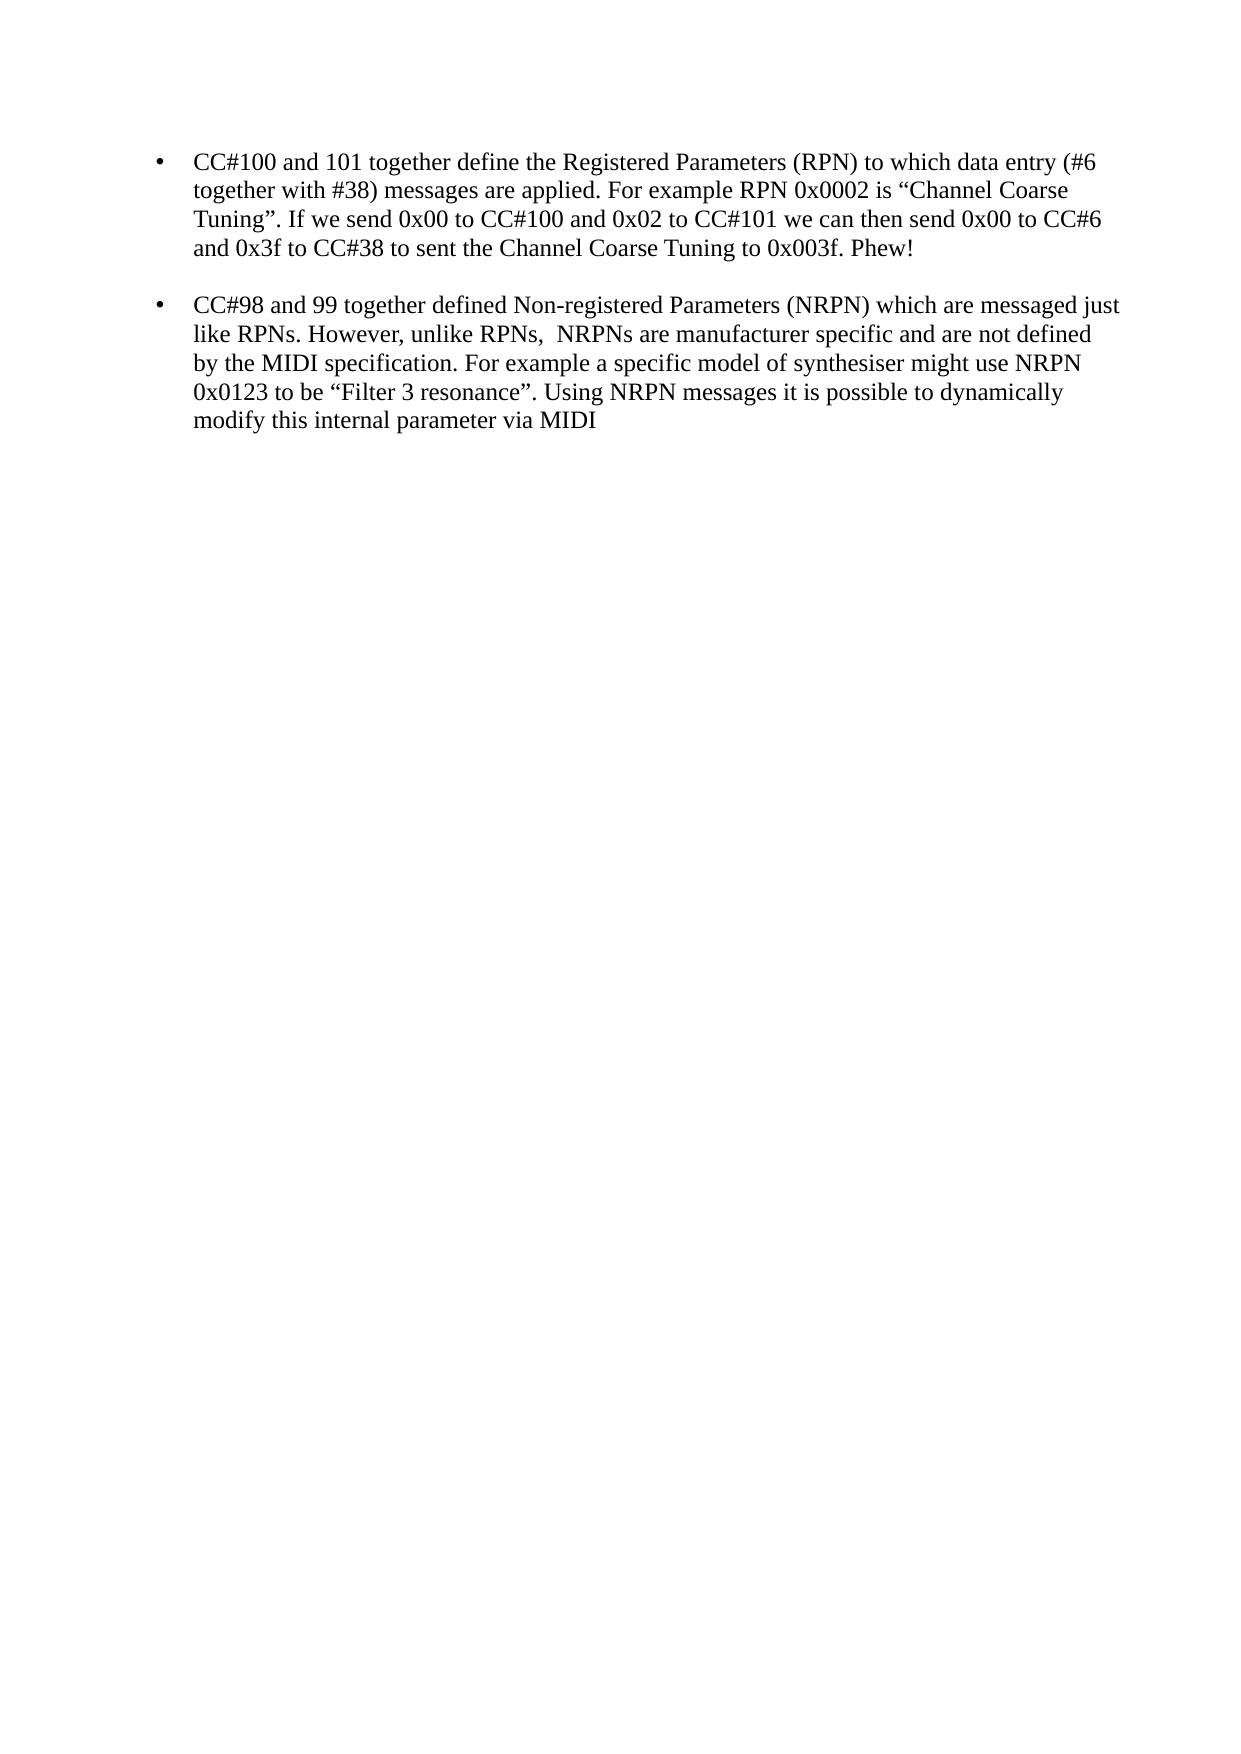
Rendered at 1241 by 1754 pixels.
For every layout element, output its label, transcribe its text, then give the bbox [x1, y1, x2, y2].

list CC#98 and 99 together defined Non-registered Parameters (NRPN) which are messaged just like RPNs. However, unlike RPNs, NRPNs are manufacturer specific and are not defined by the MIDI specification. For example a specific model of synthesiser might use NRPN 0x0123 to be “Filter 3 resonance”. Using NRPN messages it is possible to dynamically modify this internal parameter via MIDI [156, 291, 1122, 434]
list CC#100 and 101 together define the Registered Parameters (RPN) to which data entry (#6 together with #38) messages are applied. For example RPN 0x0002 is “Channel Coarse Tuning”. If we send 0x00 to CC#100 and 0x02 to CC#101 we can then send 0x00 to CC#6 and 0x3f to CC#38 to sent the Channel Coarse Tuning to 0x003f. Phew! [156, 147, 1122, 262]
